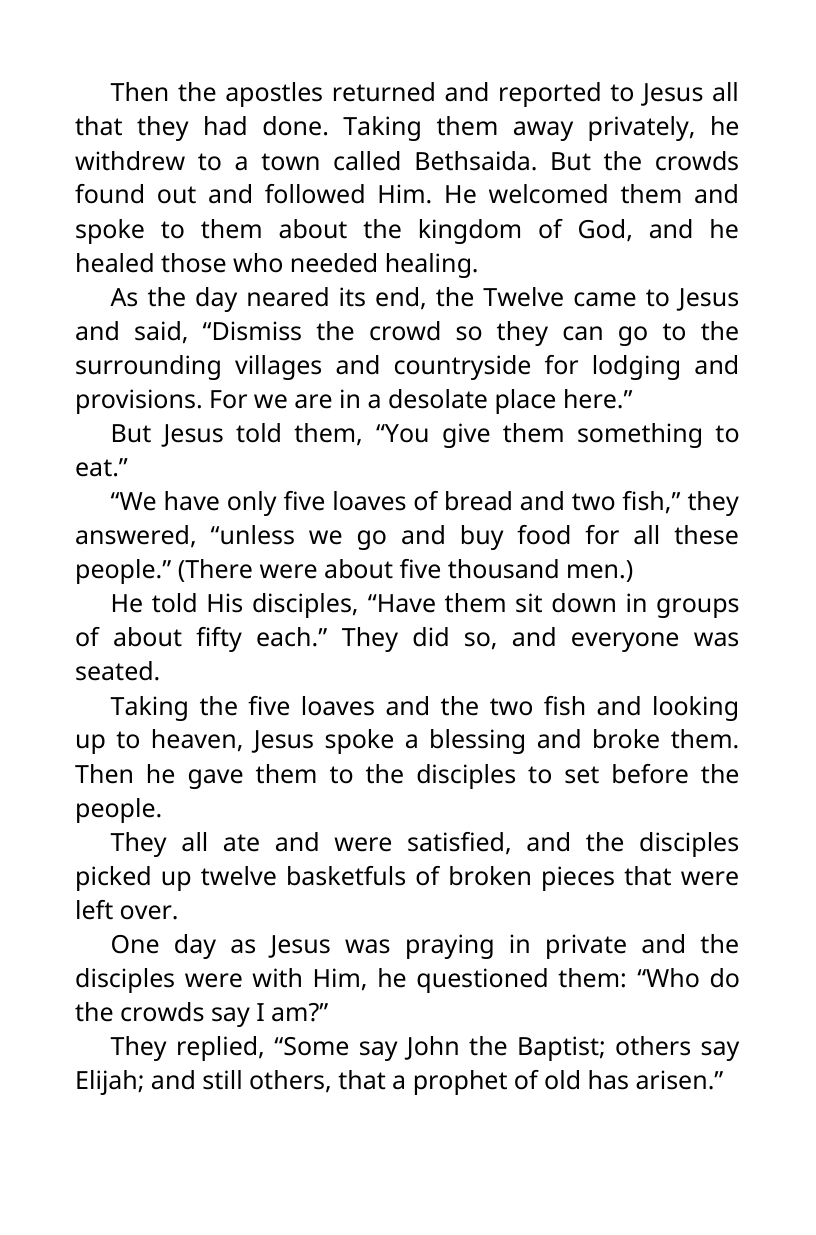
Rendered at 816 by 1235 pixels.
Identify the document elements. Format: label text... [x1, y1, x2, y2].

text He told His disciples, “Have them sit down in groups of about fifty each.” They did so, and everyone was seated. [75, 586, 740, 688]
text Taking the five loaves and the two fish and looking up to heaven, Jesus spoke a blessing and broke them. Then he gave them to the disciples to set before the people. [75, 688, 740, 824]
text “We have only five loaves of bread and two fish,” they answered, “unless we go and buy food for all these people.” (There were about five thousand men.) [75, 484, 740, 586]
text As the day neared its end, the Twelve came to Jesus and said, “Dismiss the crowd so they can go to the surrounding villages and countryside for lodging and provisions. For we are in a desolate place here.” [75, 279, 740, 416]
text But Jesus told them, “You give them something to eat.” [75, 416, 740, 484]
text They replied, “Some say John the Baptist; others say Elijah; and still others, that a prophet of old has arisen.” [75, 1029, 740, 1097]
text They all ate and were satisfied, and the disciples picked up twelve basketfuls of broken pieces that were left over. [75, 824, 740, 927]
text Then the apostles returned and reported to Jesus all that they had done. Taking them away privately, he withdrew to a town called Bethsaida. But the crowds found out and followed Him. He welcomed them and spoke to them about the kingdom of God, and he healed those who needed healing. [75, 75, 740, 279]
text One day as Jesus was praying in private and the disciples were with Him, he questioned them: “Who do the crowds say I am?” [75, 927, 740, 1029]
